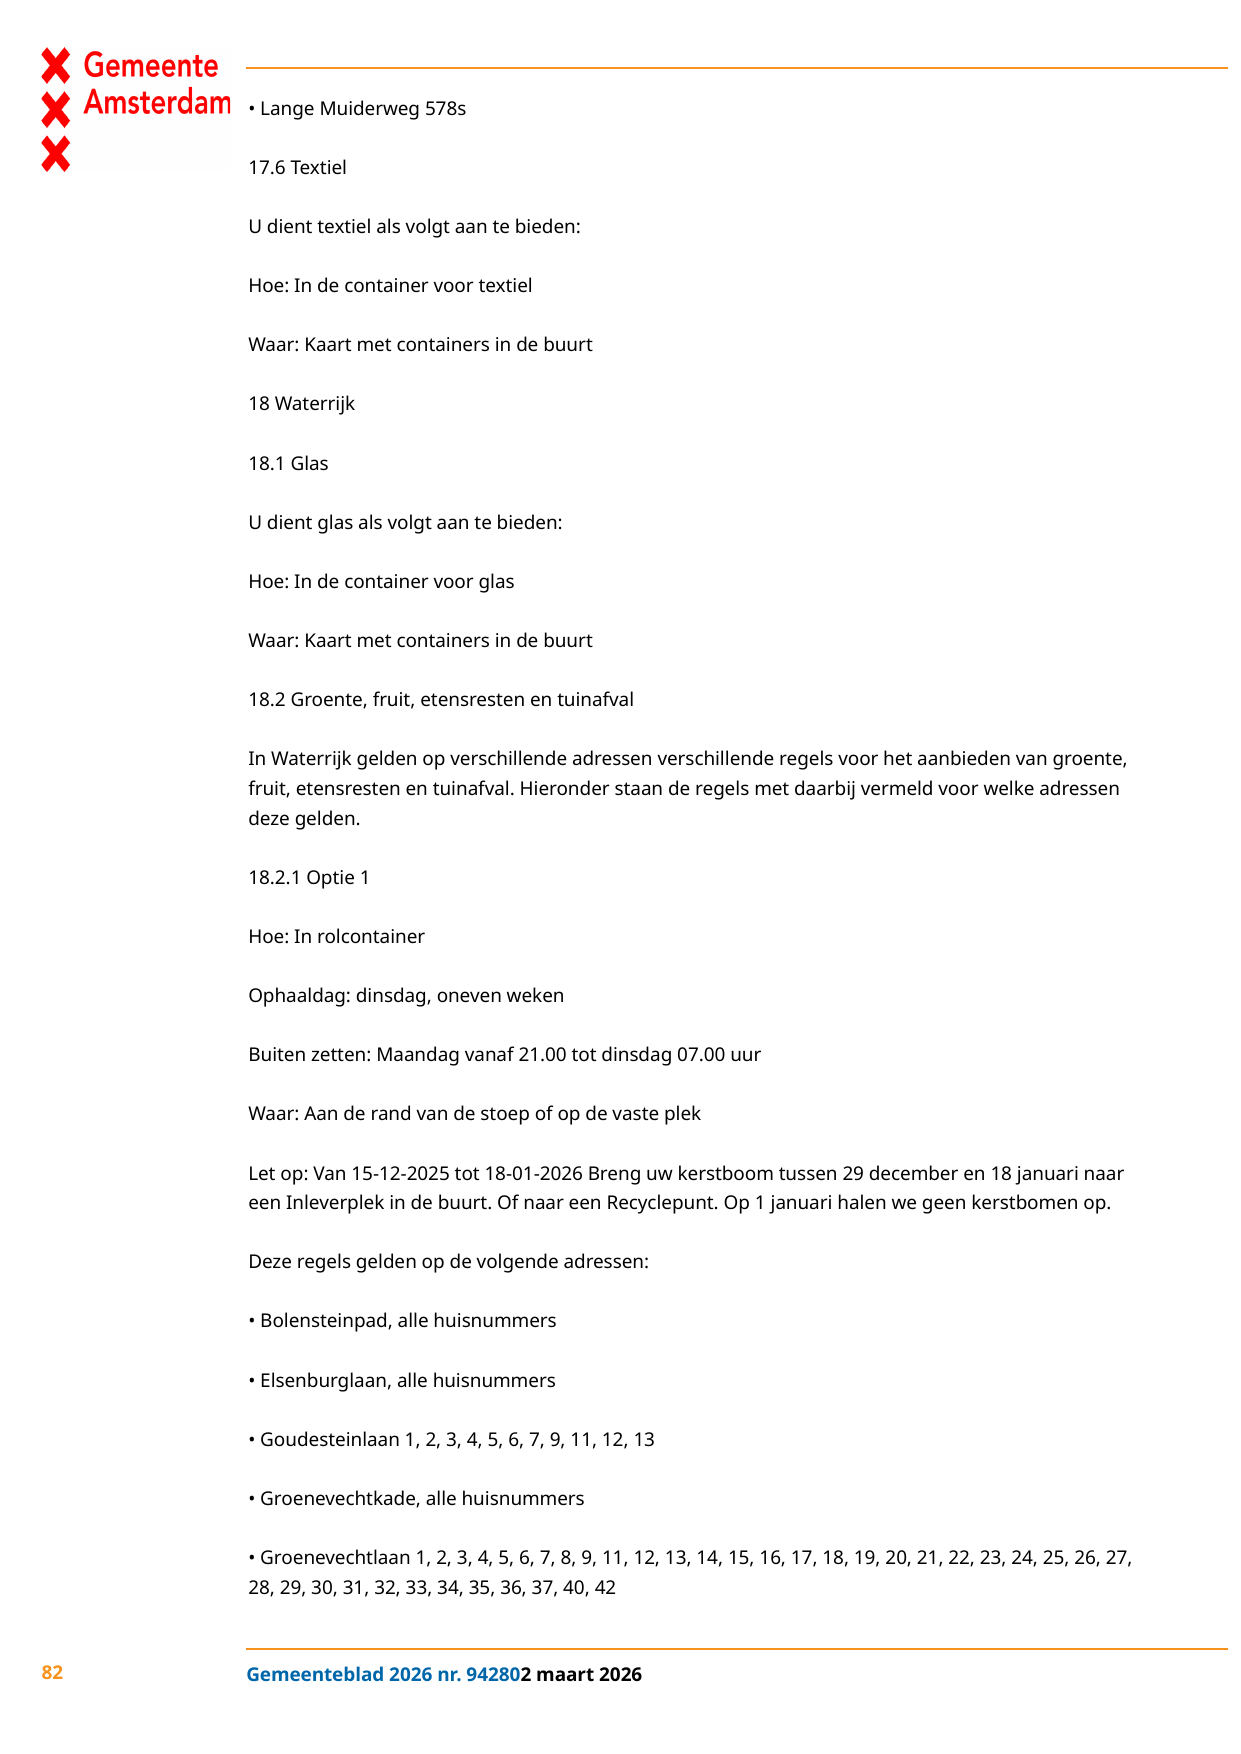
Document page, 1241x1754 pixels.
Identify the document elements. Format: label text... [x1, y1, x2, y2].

text 18.1 Glas [248, 450, 1152, 476]
text U dient textiel als volgt aan te bieden: [248, 213, 1152, 239]
text • Goudesteinlaan 1, 2, 3, 4, 5, 6, 7, 9, 11, 12, 13 [248, 1426, 1152, 1452]
text • Lange Muiderweg 578s [248, 95, 1152, 121]
text • Elsenburglaan, alle huisnummers [248, 1367, 1152, 1393]
text Hoe: In de container voor textiel [248, 272, 1152, 298]
picture [41, 47, 231, 172]
text In Waterrijk gelden op verschillende adressen verschillende regels voor het aanbieden van groente, fruit, etensresten en tuinafval. Hieronder staan de regels met daarbij vermeld voor welke adressen deze gelden. [248, 746, 1152, 831]
text 18.2.1 Optie 1 [248, 864, 1152, 890]
text 18.2 Groente, fruit, etensresten en tuinafval [248, 686, 1152, 712]
text • Groenevechtlaan 1, 2, 3, 4, 5, 6, 7, 8, 9, 11, 12, 13, 14, 15, 16, 17, 18, 19, 20, 21, 22, 23, 24, 25, 26, 27, 28, 29, 30, 31, 32, 33, 34, 35, 36, 37, 40, 42 [248, 1544, 1152, 1600]
text Buiten zetten: Maandag vanaf 21.00 tot dinsdag 07.00 uur [248, 1041, 1152, 1067]
text • Groenevechtkade, alle huisnummers [248, 1485, 1152, 1511]
text 18 Waterrijk [248, 391, 1152, 416]
text Deze regels gelden op de volgende adressen: [248, 1248, 1152, 1274]
text Waar: Kaart met containers in de buurt [248, 331, 1152, 357]
text 17.6 Textiel [248, 154, 1152, 180]
text Hoe: In de container voor glas [248, 568, 1152, 594]
text Let op: Van 15-12-2025 tot 18-01-2026 Breng uw kerstboom tussen 29 december en 18 januari naar een Inleverplek in de buurt. Of naar een Recyclepunt. Op 1 januari halen we geen kerstbomen op. [248, 1160, 1152, 1215]
text Waar: Kaart met containers in de buurt [248, 627, 1152, 653]
text • Bolensteinpad, alle huisnummers [248, 1308, 1152, 1333]
text Hoe: In rolcontainer [248, 923, 1152, 949]
text U dient glas als volgt aan te bieden: [248, 509, 1152, 535]
text Ophaaldag: dinsdag, oneven weken [248, 982, 1152, 1008]
text Waar: Aan de rand van de stoep of op de vaste plek [248, 1101, 1152, 1126]
